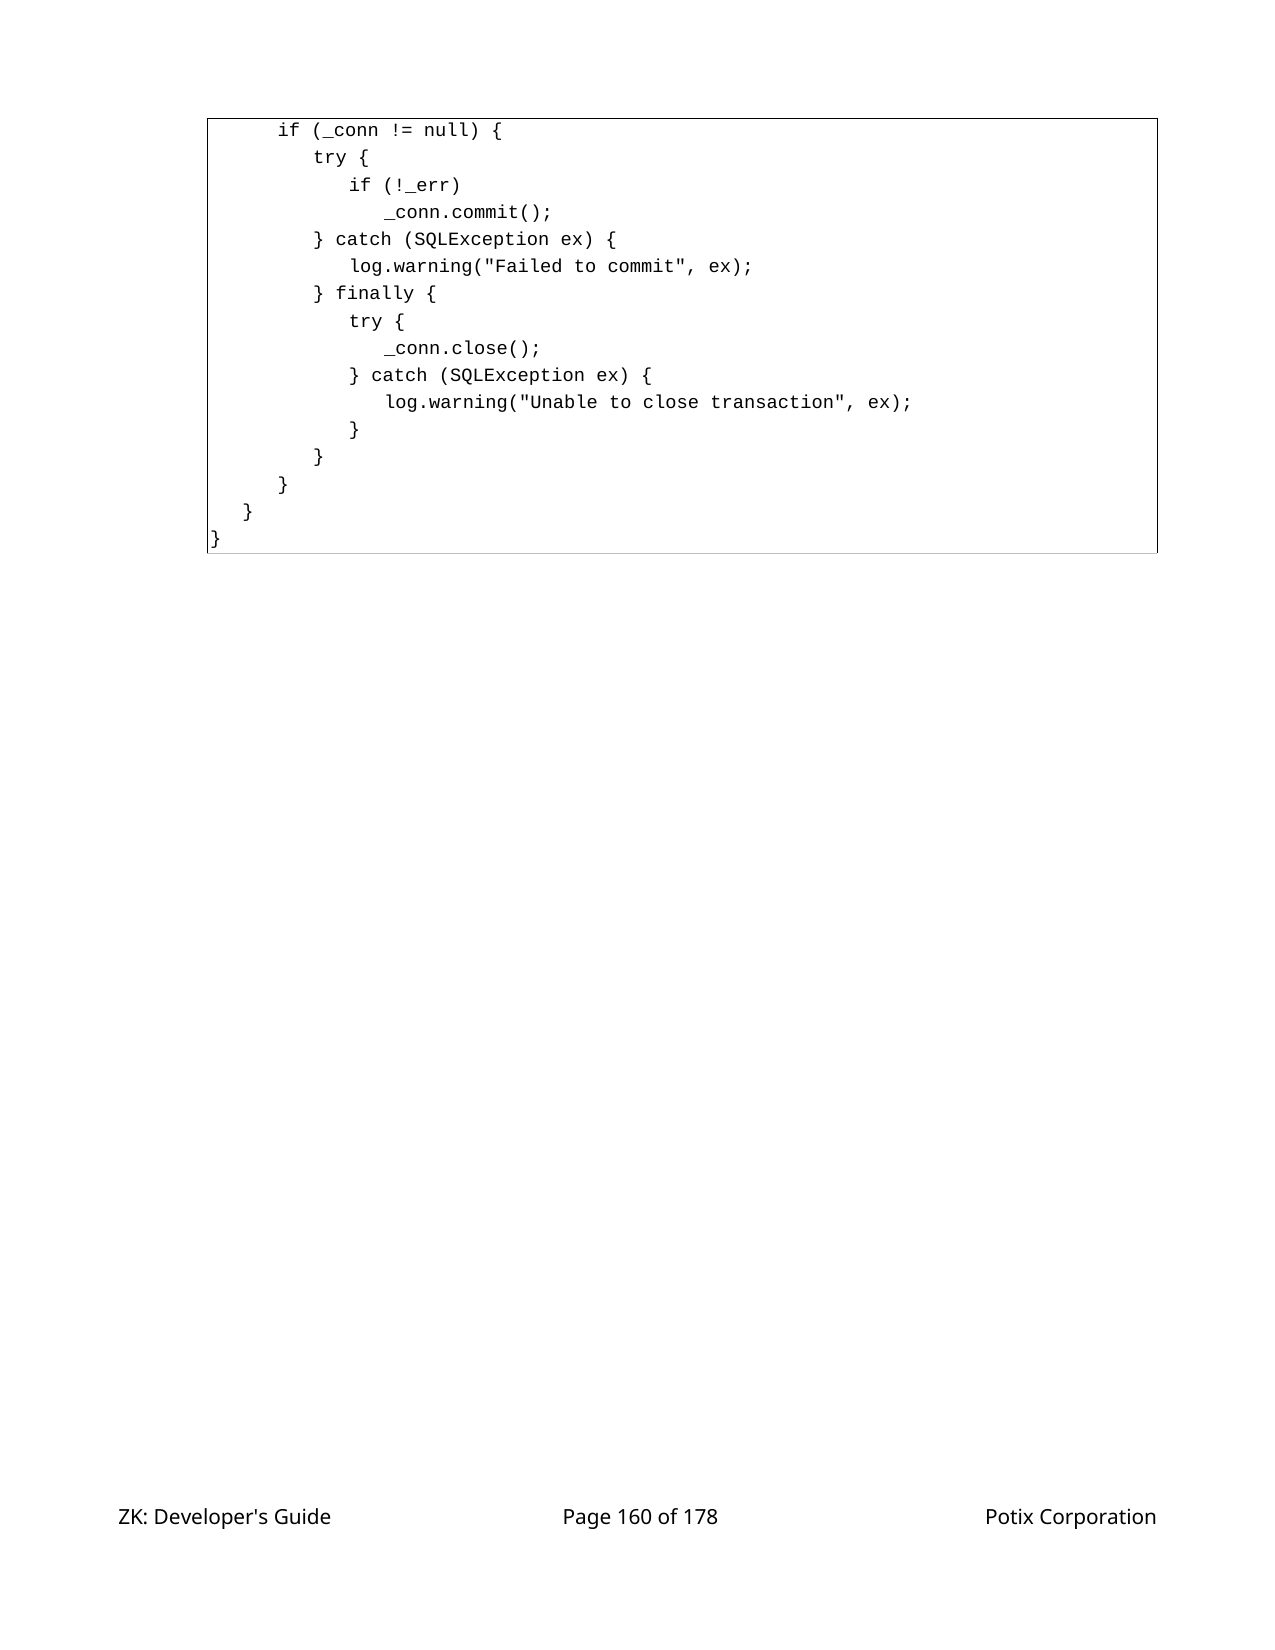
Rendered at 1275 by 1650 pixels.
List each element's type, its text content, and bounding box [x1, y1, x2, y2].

text try { [208, 145, 1157, 169]
text log.warning("Failed to commit", ex); [208, 254, 1157, 278]
text _conn.close(); [208, 336, 1157, 360]
text } [208, 417, 1157, 441]
text _conn.commit(); [208, 200, 1157, 224]
text } [208, 444, 1157, 469]
text } finally { [208, 281, 1157, 306]
text log.warning("Unable to close transaction", ex); [208, 390, 1157, 414]
text if (!_err) [208, 172, 1157, 197]
text } catch (SQLException ex) { [208, 227, 1157, 251]
text try { [208, 308, 1157, 333]
text } [208, 526, 1157, 553]
text } [208, 472, 1157, 496]
text if (_conn != null) { [208, 119, 1157, 142]
text } catch (SQLException ex) { [208, 363, 1157, 387]
text } [208, 499, 1157, 523]
